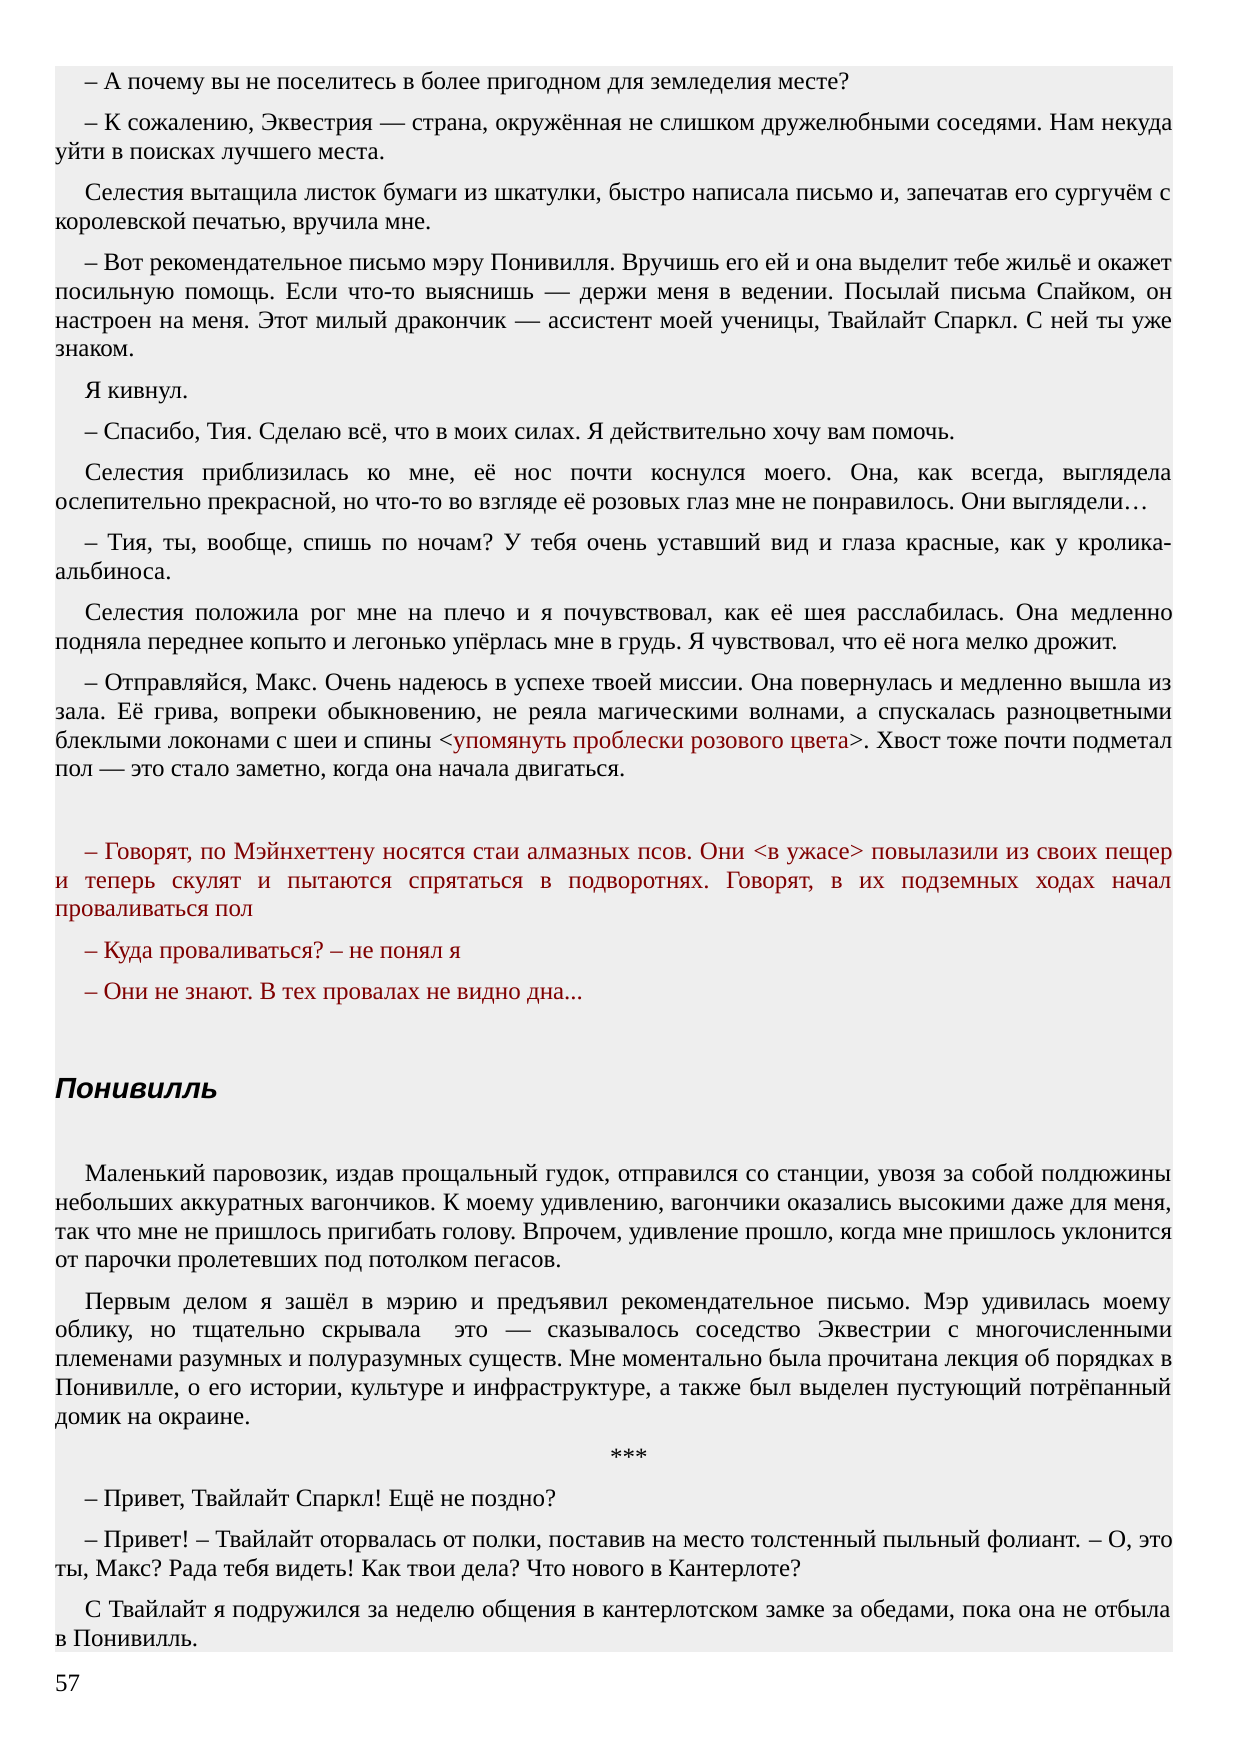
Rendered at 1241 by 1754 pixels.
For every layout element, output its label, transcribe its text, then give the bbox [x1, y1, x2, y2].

text – Отправляйся, Макс. Очень надеюсь в успехе твоей миссии. Она повернулась и медленно вышла из зала. Её грива, вопреки обыкновению, не реяла магическими волнами, а спускалась разноцветными блеклыми локонами с шеи и спины <упомянуть проблески розового цвета>. Хвост тоже почти подметал пол — это стало заметно, когда она начала двигаться. [55, 667, 1173, 782]
text Селестия приблизилась ко мне, её нос почти коснулся моего. Она, как всегда, выглядела ослепительно прекрасной, но что-то во взгляде её розовых глаз мне не понравилось. Они выглядели… [55, 457, 1173, 515]
text – Привет, Твайлайт Спаркл! Ещё не поздно? [55, 1483, 1173, 1512]
text Первым делом я зашёл в мэрию и предъявил рекомендательное письмо. Мэр удивилась моему облику, но тщательно скрывала это — сказывалось соседство Эквестрии с многочисленными племенами разумных и полуразумных существ. Мне моментально была прочитана лекция об порядках в Понивилле, о его истории, культуре и инфраструктуре, а также был выделен пустующий потрёпанный домик на окраине. [55, 1286, 1173, 1429]
text – Говорят, по Мэйнхеттену носятся стаи алмазных псов. Они <в ужасе> повылазили из своих пещер и теперь скулят и пытаются спрятаться в подворотнях. Говорят, в их подземных ходах начал проваливаться пол [55, 836, 1173, 922]
text *** [55, 1442, 1173, 1471]
text Селестия вытащила листок бумаги из шкатулки, быстро написала письмо и, запечатав его сургучём с королевской печатью, вручила мне. [55, 177, 1173, 235]
text Я кивнул. [55, 375, 1173, 403]
text Селестия положила рог мне на плечо и я почувствовал, как её шея расслабилась. Она медленно подняла переднее копыто и легонько упёрлась мне в грудь. Я чувствовал, что её нога мелко дрожит. [55, 597, 1173, 655]
text – Вот рекомендательное письмо мэру Понивилля. Вручишь его ей и она выделит тебе жильё и окажет посильную помощь. Если что-то выяснишь — держи меня в ведении. Посылай письма Спайком, он настроен на меня. Этот милый дракончик — ассистент моей ученицы, Твайлайт Спаркл. С ней ты уже знаком. [55, 247, 1173, 362]
text Маленький паровозик, издав прощальный гудок, отправился со станции, увозя за собой полдюжины небольших аккуратных вагончиков. К моему удивлению, вагончики оказались высокими даже для меня, так что мне не пришлось пригибать голову. Впрочем, удивление прошло, когда мне пришлось уклонится от парочки пролетевших под потолком пегасов. [55, 1158, 1173, 1273]
text – Спасибо, Тия. Сделаю всё, что в моих силах. Я действительно хочу вам помочь. [55, 416, 1173, 445]
text – Куда проваливаться? – не понял я [55, 935, 1173, 963]
subtitle Понивилль [55, 1071, 1173, 1104]
text – К сожалению, Эквестрия — страна, окружённая не слишком дружелюбными соседями. Нам некуда уйти в поисках лучшего места. [55, 107, 1173, 165]
text – А почему вы не поселитесь в более пригодном для земледелия месте? [55, 66, 1173, 95]
text С Твайлайт я подружился за неделю общения в кантерлотском замке за обедами, пока она не отбыла в Понивилль. [55, 1594, 1173, 1652]
text – Привет! – Твайлайт оторвалась от полки, поставив на место толстенный пыльный фолиант. – О, это ты, Макс? Рада тебя видеть! Как твои дела? Что нового в Кантерлоте? [55, 1524, 1173, 1582]
text – Тия, ты, вообще, спишь по ночам? У тебя очень уставший вид и глаза красные, как у кролика-альбиноса. [55, 527, 1173, 585]
text – Они не знают. В тех провалах не видно дна... [55, 976, 1173, 1005]
